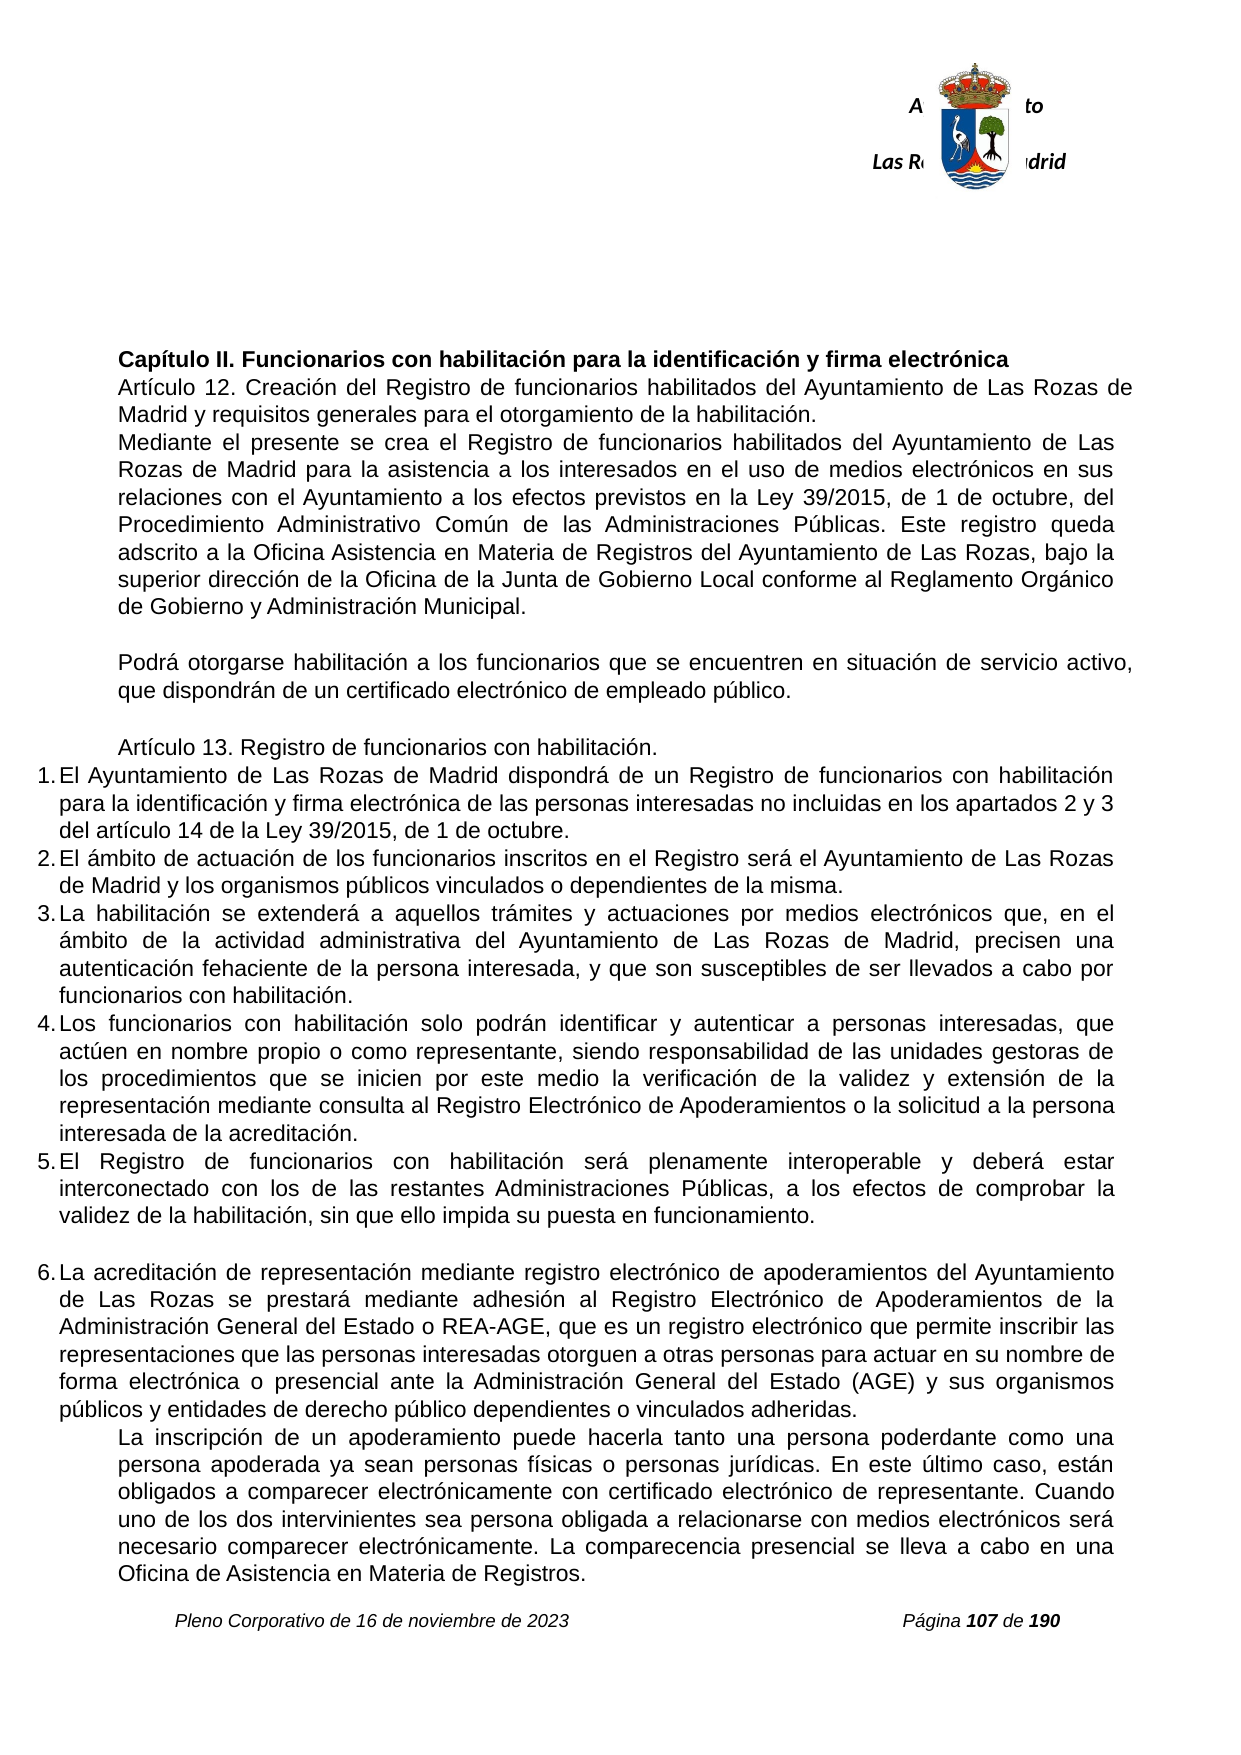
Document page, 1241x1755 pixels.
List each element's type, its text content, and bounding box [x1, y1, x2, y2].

text Artículo 12. Creación del Registro de funcionarios habilitados del Ayuntamiento de Las Rozas de Madrid y requisitos generales para el otorgamiento de la habilitación. [118, 373, 1134, 427]
list El ámbito de actuación de los funcionarios inscritos en el Registro será el Ayuntamiento de Las Rozas de Madrid y los organismos públicos vinculados o dependientes de la misma. [37, 845, 1115, 898]
text Capítulo II. Funcionarios con habilitación para la identificación y firma electrónica [118, 346, 1135, 372]
text Podrá otorgarse habilitación a los funcionarios que se encuentren en situación de servicio activo, que dispondrán de un certificado electrónico de empleado público. [118, 649, 1134, 703]
text Mediante el presente se crea el Registro de funcionarios habilitados del Ayuntamiento de Las Rozas de Madrid para la asistencia a los interesados en el uso de medios electrónicos en sus relaciones con el Ayuntamiento a los efectos previstos en la Ley 39/2015, de 1 de octubre, del Procedimiento Administrativo Común de las Administraciones Públicas. Este registro queda adscrito a la Oficina Asistencia en Materia de Registros del Ayuntamiento de Las Rozas, bajo la superior dirección de la Oficina de la Junta de Gobierno Local conforme al Reglamento Orgánico de Gobierno y Administración Municipal. [118, 429, 1115, 619]
text La inscripción de un apoderamiento puede hacerla tanto una persona poderdante como una persona apoderada ya sean personas físicas o personas jurídicas. En este último caso, están obligados a comparecer electrónicamente con certificado electrónico de representante. Cuando uno de los dos intervinientes sea persona obligada a relacionarse con medios electrónicos será necesario comparecer electrónicamente. La comparecencia presencial se lleva a cabo en una Oficina de Asistencia en Materia de Registros. [118, 1423, 1115, 1587]
list La acreditación de representación mediante registro electrónico de apoderamientos del Ayuntamiento de Las Rozas se prestará mediante adhesión al Registro Electrónico de Apoderamientos de la Administración General del Estado o REA-AGE, que es un registro electrónico que permite inscribir las representaciones que las personas interesadas otorguen a otras personas para actuar en su nombre de forma electrónica o presencial ante la Administración General del Estado (AGE) y sus organismos públicos y entidades de derecho público dependientes o vinculados adheridas. [37, 1258, 1115, 1422]
list El Ayuntamiento de Las Rozas de Madrid dispondrá de un Registro de funcionarios con habilitación para la identificación y firma electrónica de las personas interesadas no incluidas en los apartados 2 y 3 del artículo 14 de la Ley 39/2015, de 1 de octubre. [37, 762, 1115, 843]
list El Registro de funcionarios con habilitación será plenamente interoperable y deberá estar interconectado con los de las restantes Administraciones Públicas, a los efectos de comprobar la validez de la habilitación, sin que ello impida su puesta en funcionamiento. [37, 1148, 1115, 1229]
list La habilitación se extenderá a aquellos trámites y actuaciones por medios electrónicos que, en el ámbito de la actividad administrativa del Ayuntamiento de Las Rozas de Madrid, precisen una autenticación fehaciente de la persona interesada, y que son susceptibles de ser llevados a cabo por funcionarios con habilitación. [37, 900, 1115, 1009]
text Artículo 13. Registro de funcionarios con habilitación. [118, 734, 1134, 761]
list Los funcionarios con habilitación solo podrán identificar y autenticar a personas interesadas, que actúen en nombre propio o como representante, siendo responsabilidad de las unidades gestoras de los procedimientos que se inicien por este medio la verificación de la validez y extensión de la representación mediante consulta al Registro Electrónico de Apoderamientos o la solicitud a la persona interesada de la acreditación. [37, 1010, 1115, 1146]
